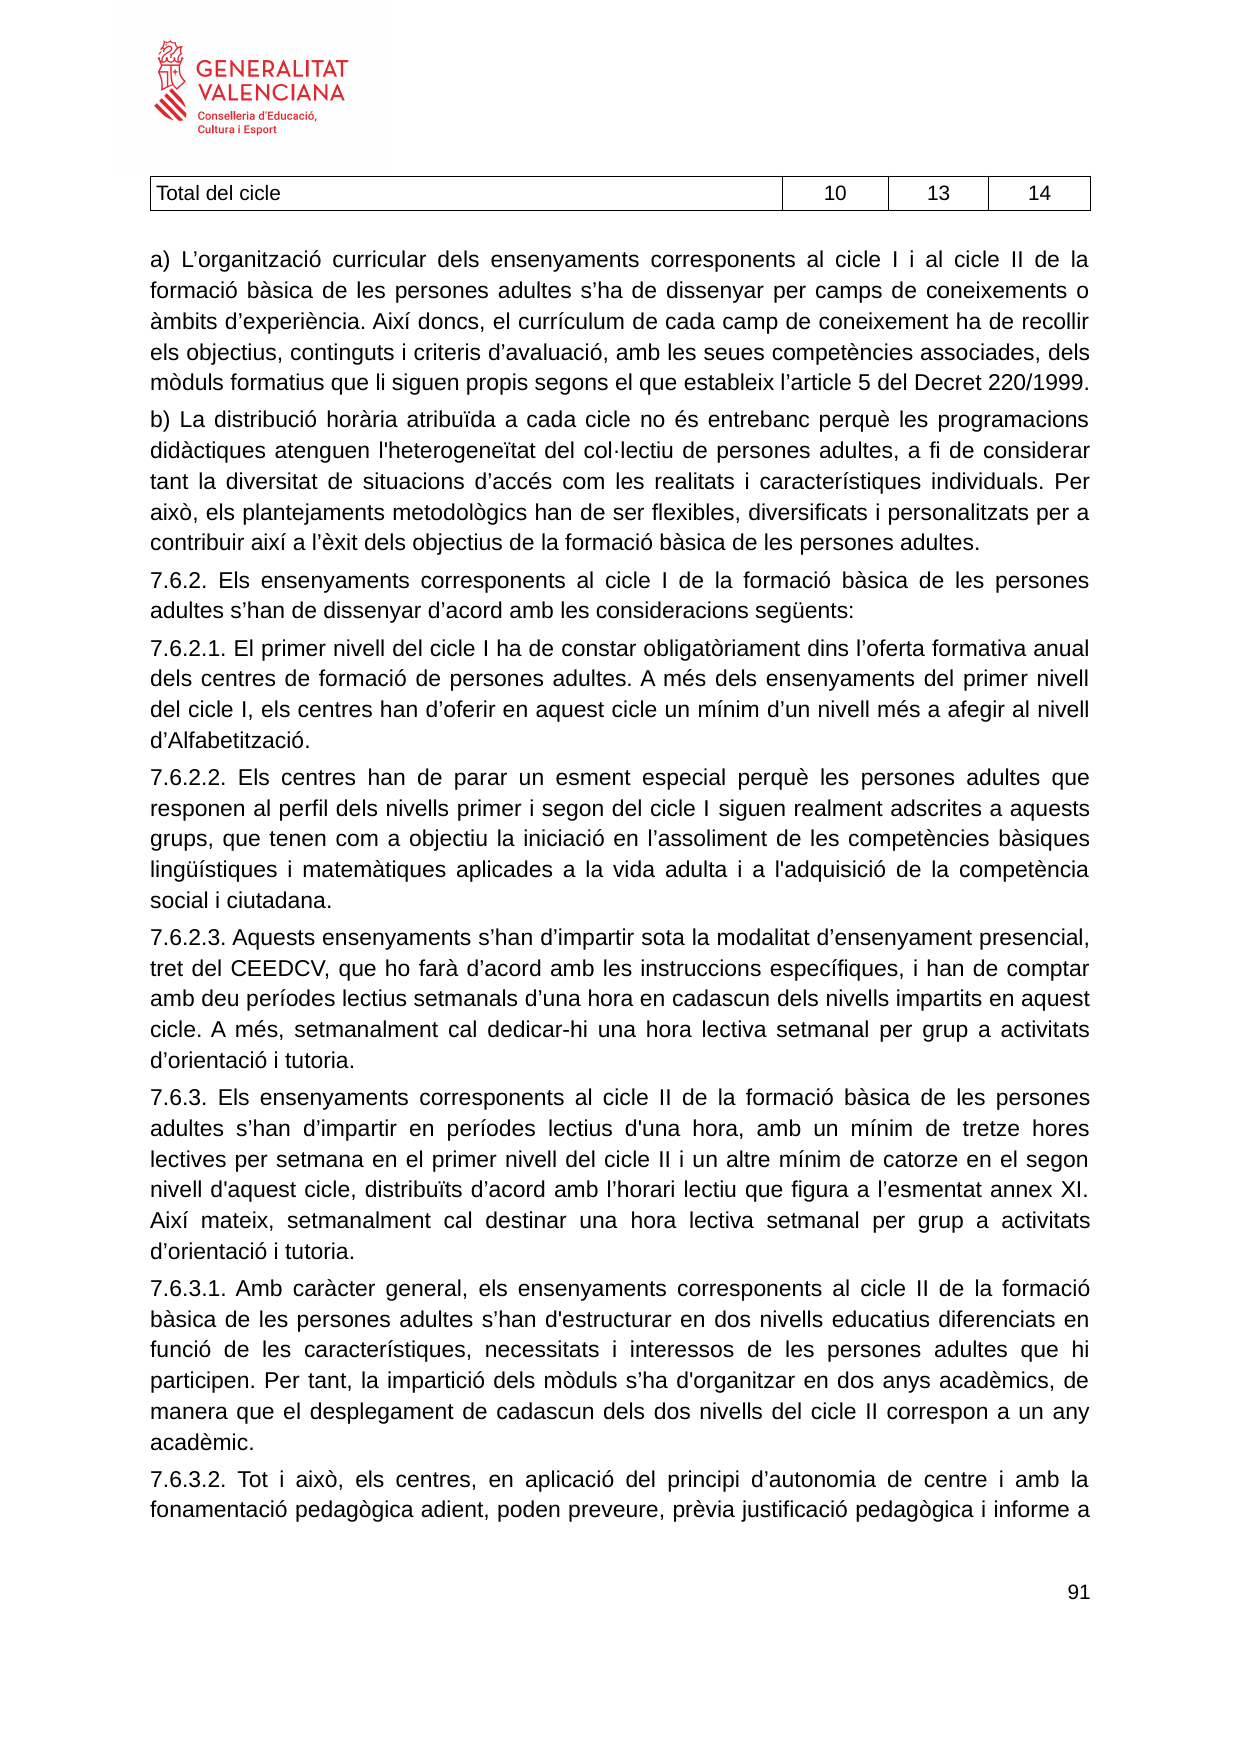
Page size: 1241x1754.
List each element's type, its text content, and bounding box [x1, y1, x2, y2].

text 7.6.3.2. Tot i això, els centres, en aplicació del principi d’autonomia de centre i amb la fonamentació pedagògica adient, poden preveure, prèvia justificació pedagògica i informe a [150, 1466, 1091, 1523]
text 7.6.2.1. El primer nivell del cicle I ha de constar obligatòriament dins l’oferta formativa anual dels centres de formació de persones adultes. A més dels ensenyaments del primer nivell del cicle I, els centres han d’oferir en aquest cicle un mínim d’un nivell més a afegir al nivell d’Alfabetització. [150, 635, 1091, 753]
text 7.6.3. Els ensenyaments corresponents al cicle II de la formació bàsica de les persones adultes s’han d’impartir en períodes lectius d'una hora, amb un mínim de tretze hores lectives per setmana en el primer nivell del cicle II i un altre mínim de catorze en el segon nivell d'aquest cicle, distribuïts d’acord amb l’horari lectiu que figura a l’esmentat annex XI. Així mateix, setmanalment cal destinar una hora lectiva setmanal per grup a activitats d’orientació i tutoria. [150, 1085, 1091, 1264]
table_cell 13 [889, 177, 988, 210]
table_cell Total del cicle [151, 177, 782, 210]
text 7.6.3.1. Amb caràcter general, els ensenyaments corresponents al cicle II de la formació bàsica de les persones adultes s’han d'estructurar en dos nivells educatius diferenciats en funció de les característiques, necessitats i interessos de les persones adultes que hi participen. Per tant, la impartició dels mòduls s’ha d'organitzar en dos anys acadèmics, de manera que el desplegament de cadascun dels dos nivells del cicle II correspon a un any acadèmic. [150, 1276, 1091, 1455]
text a) L’organització curricular dels ensenyaments corresponents al cicle I i al cicle II de la formació bàsica de les persones adultes s’ha de dissenyar per camps de coneixements o àmbits d’experiència. Així doncs, el currículum de cada camp de coneixement ha de recollir els objectius, continguts i criteris d’avaluació, amb les seues competències associades, dels mòduls formatius que li siguen propis segons el que estableix l’article 5 del Decret 220/1999. [150, 247, 1091, 396]
text 7.6.2.3. Aquests ensenyaments s’han d’impartir sota la modalitat d’ensenyament presencial, tret del CEEDCV, que ho farà d’acord amb les instruccions específiques, i han de comptar amb deu períodes lectius setmanals d’una hora en cadascun dels nivells impartits en aquest cicle. A més, setmanalment cal dedicar-hi una hora lectiva setmanal per grup a activitats d’orientació i tutoria. [150, 925, 1091, 1073]
text 7.6.2.2. Els centres han de parar un esment especial perquè les persones adultes que responen al perfil dels nivells primer i segon del cicle I siguen realment adscrites a aquests grups, que tenen com a objectiu la iniciació en l’assoliment de les competències bàsiques lingüístiques i matemàtiques aplicades a la vida adulta i a l'adquisició de la competència social i ciutadana. [150, 764, 1091, 913]
table_cell 14 [989, 177, 1090, 210]
text 7.6.2. Els ensenyaments corresponents al cicle I de la formació bàsica de les persones adultes s’han de dissenyar d’acord amb les consideracions següents: [150, 567, 1091, 624]
picture [114, 0, 388, 172]
text b) La distribució horària atribuïda a cada cicle no és entrebanc perquè les programacions didàctiques atenguen l'heterogeneïtat del col·lectiu de persones adultes, a fi de considerar tant la diversitat de situacions d’accés com les realitats i característiques individuals. Per això, els plantejaments metodològics han de ser flexibles, diversificats i personalitzats per a contribuir així a l’èxit dels objectius de la formació bàsica de les persones adultes. [150, 407, 1091, 556]
table_cell 10 [783, 177, 888, 210]
